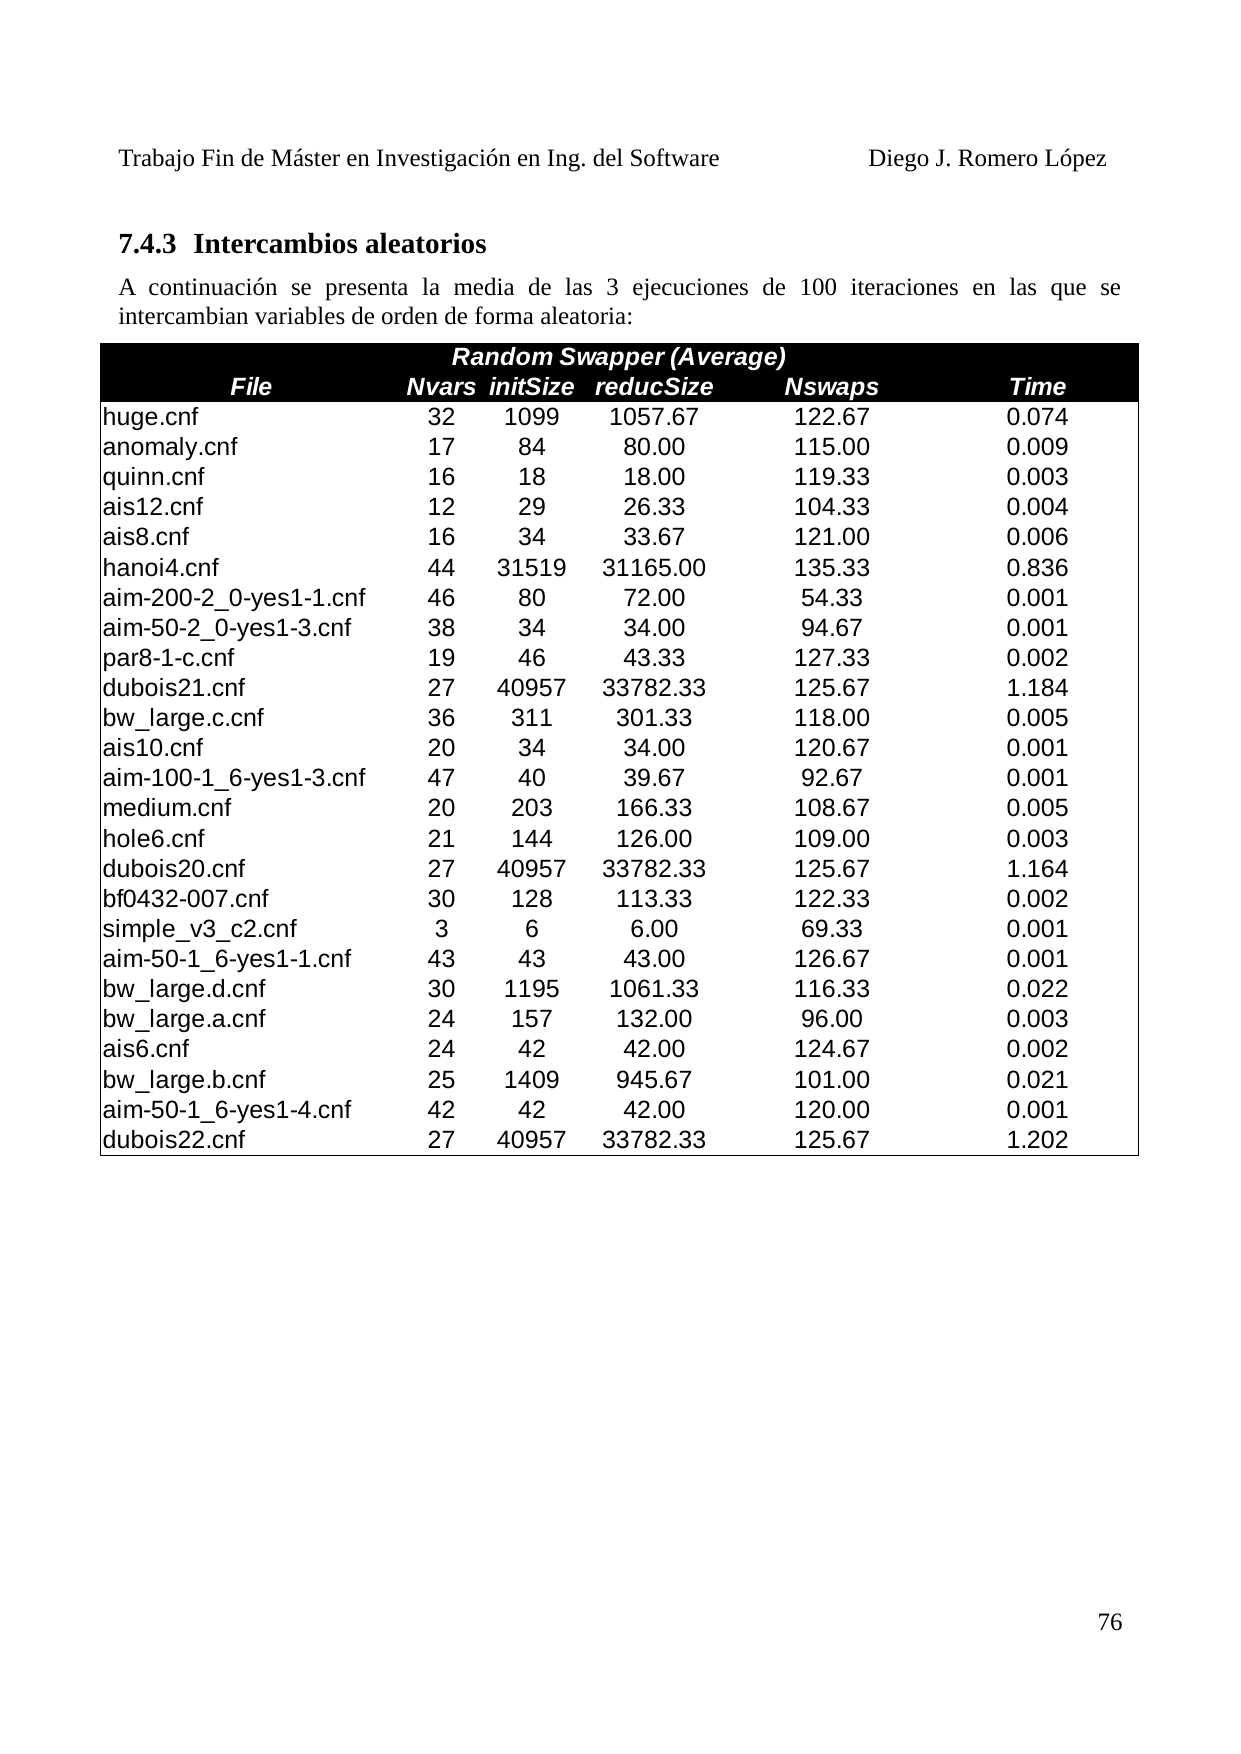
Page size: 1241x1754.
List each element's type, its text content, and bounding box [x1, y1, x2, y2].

subtitle Intercambios aleatorios [118, 226, 1122, 260]
text A continuación se presenta la media de las 3 ejecuciones de 100 iteraciones en las que se intercambian variables de orden de forma aleatoria: [118, 272, 1122, 330]
